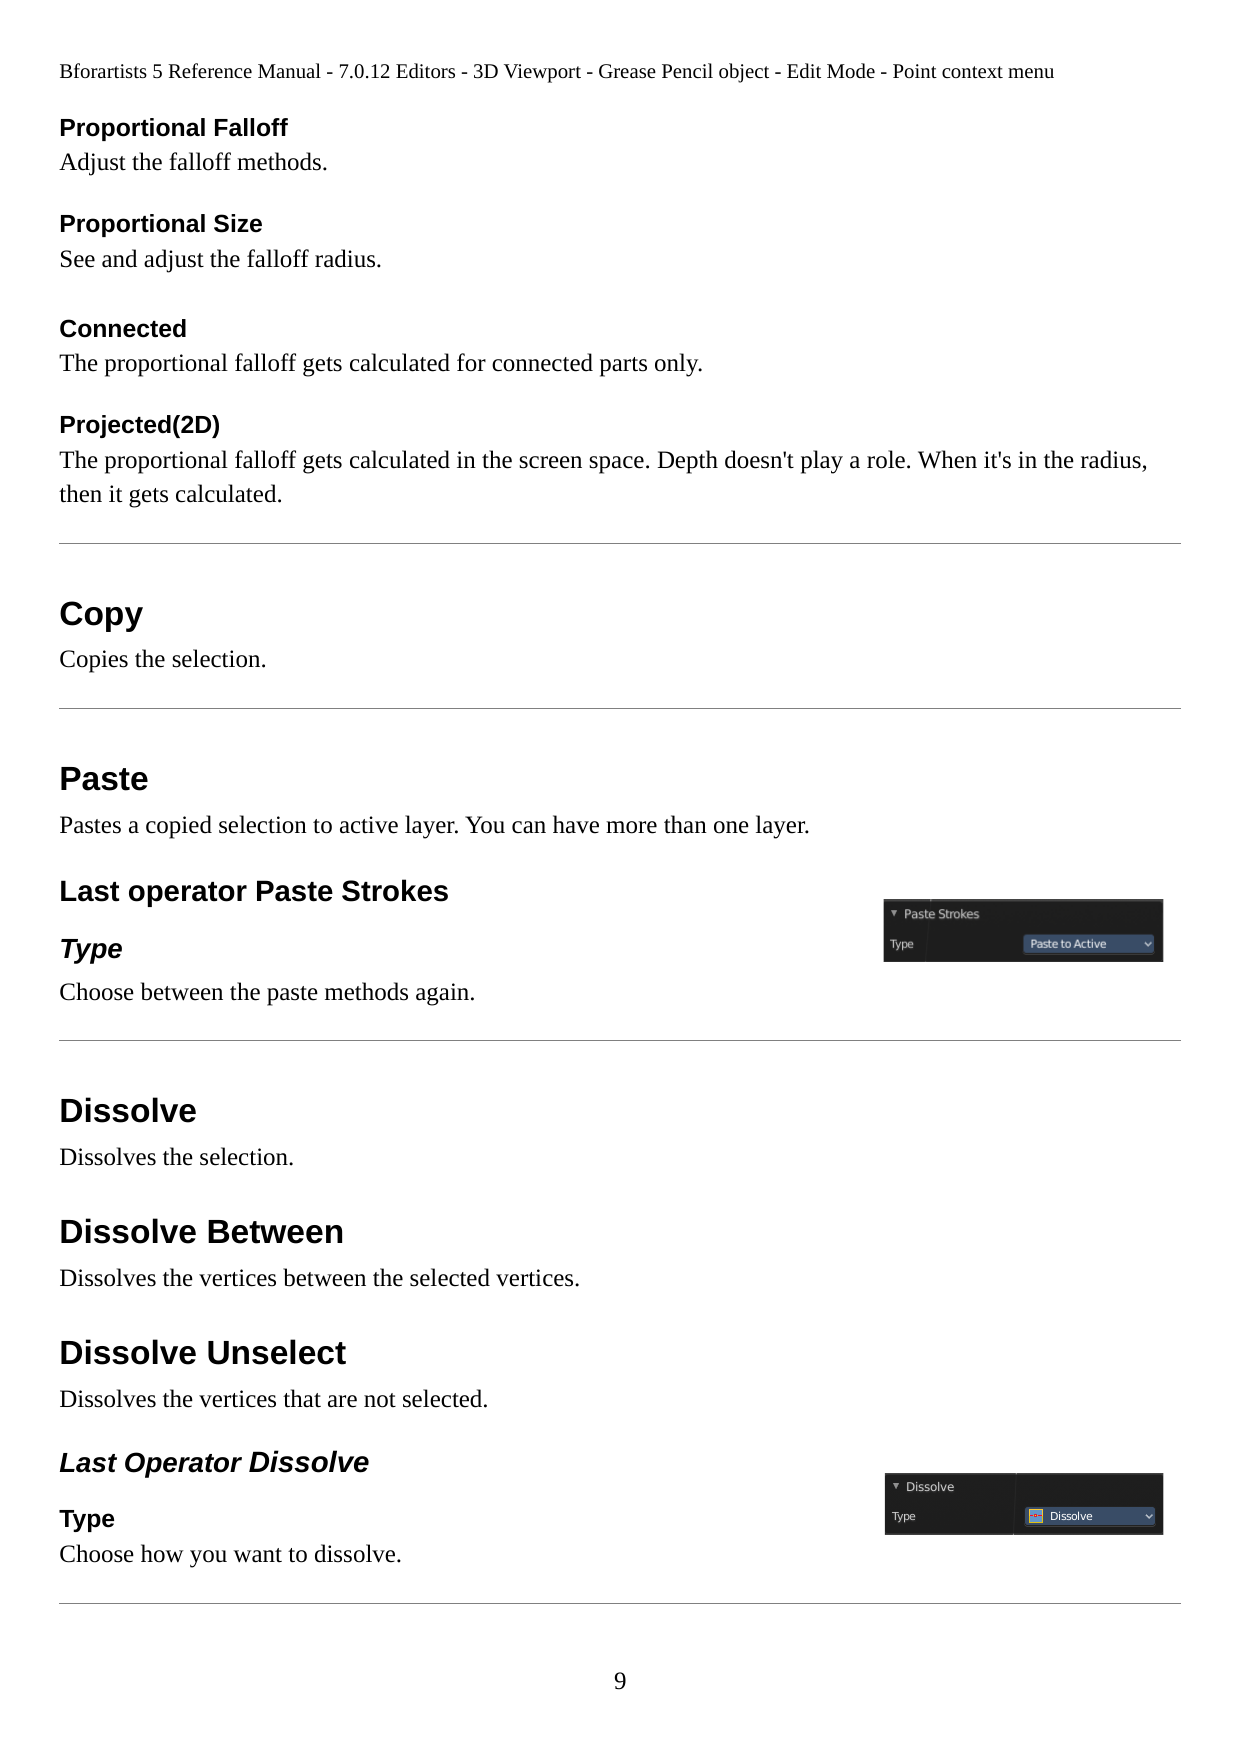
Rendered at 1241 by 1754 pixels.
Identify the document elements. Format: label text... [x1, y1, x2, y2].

text Copies the selection. [59, 644, 1181, 673]
subtitle Dissolve Between [59, 1212, 1181, 1250]
subtitle Paste [59, 759, 1181, 797]
subtitle Proportional Size [59, 209, 1181, 237]
subtitle Last Operator Dissolve [59, 1445, 1181, 1479]
text Dissolves the vertices that are not selected. [59, 1384, 1181, 1413]
subtitle Connected [59, 314, 1181, 342]
text The proportional falloff gets calculated in the screen space. Depth doesn't play a role. When it's in the radius, then it gets calculated. [59, 445, 1181, 508]
subtitle Last operator Paste Strokes [59, 873, 1181, 907]
subtitle Type [59, 1504, 884, 1533]
picture [884, 1473, 1164, 1535]
text Adjust the falloff methods. [59, 147, 1181, 176]
text The proportional falloff gets calculated for connected parts only. [59, 348, 1181, 377]
text Dissolves the vertices between the selected vertices. [59, 1263, 1181, 1292]
subtitle Proportional Falloff [59, 113, 1181, 141]
text See and adjust the falloff radius. [59, 244, 1181, 272]
text Pastes a copied selection to active layer. You can have more than one layer. [59, 810, 1181, 838]
subtitle Dissolve [59, 1091, 1181, 1129]
subtitle Type [59, 932, 1181, 964]
subtitle [1164, 1504, 1181, 1533]
text Dissolves the selection. [59, 1142, 1181, 1171]
subtitle Copy [59, 593, 1181, 632]
text Choose how you want to dissolve. [59, 1539, 1181, 1568]
subtitle Dissolve Unselect [59, 1333, 1181, 1371]
subtitle Projected(2D) [59, 410, 1181, 439]
text Choose between the paste methods again. [59, 977, 1181, 1005]
picture [883, 899, 1164, 962]
